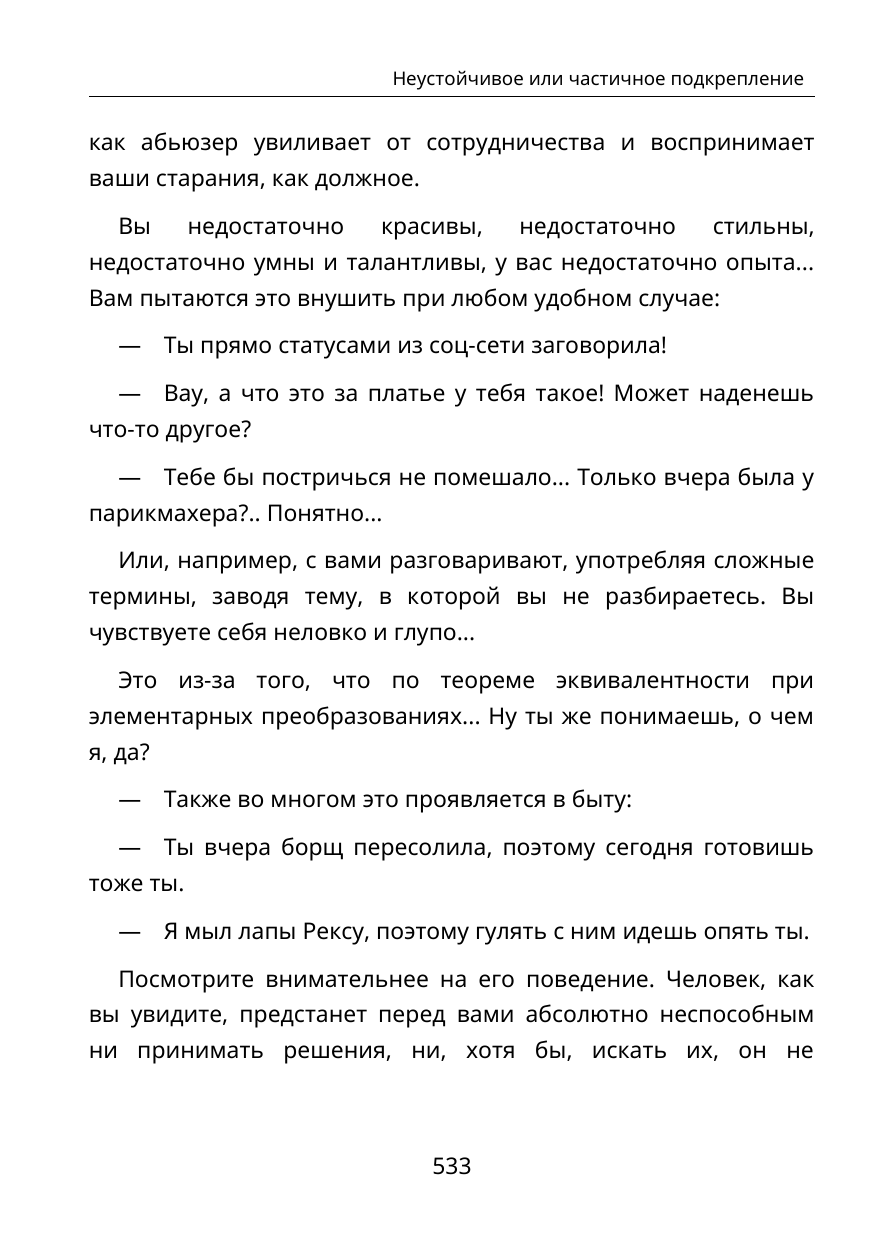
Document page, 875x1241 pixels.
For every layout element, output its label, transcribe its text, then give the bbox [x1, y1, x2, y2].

text Посмотрите внимательнее на его поведение. Человек, как вы увидите, предстанет перед вами абсолютно неспособным ни принимать решения, ни, хотя бы, искать их, он не [88, 962, 815, 1066]
list Вау, а что это за платье у тебя такое! Может наденешь что-то другое? [88, 377, 815, 444]
list Я мыл лапы Рексу, поэтому гулять с ним идешь опять ты. [88, 915, 815, 946]
list Ты прямо статусами из соц-сети заговорила! [88, 329, 815, 361]
text Вы недостаточно красивы, недостаточно стильны, недостаточно умны и талантливы, у вас недостаточно опыта... Вам пытаются это внушить при любом удобном случае: [88, 210, 815, 313]
list Тебе бы постричься не помешало... Только вчера была у парикмахера?.. Понятно... [88, 461, 815, 528]
list Также во многом это проявляется в быту: [88, 783, 815, 815]
text Или, например, с вами разговаривают, употребляя сложные термины, заводя тему, в которой вы не разбираетесь. Вы чувствуете себя неловко и глупо... [88, 544, 815, 647]
list Ты вчера борщ пересолила, поэтому сегодня готовишь тоже ты. [88, 831, 815, 898]
text Это из-за того, что по теореме эквивалентности при элементарных преобразованиях... Ну ты же понимаешь, о чем я, да? [88, 664, 815, 767]
text как абьюзер увиливает от сотрудничества и воспринимает ваши старания, как должное. [88, 126, 815, 193]
